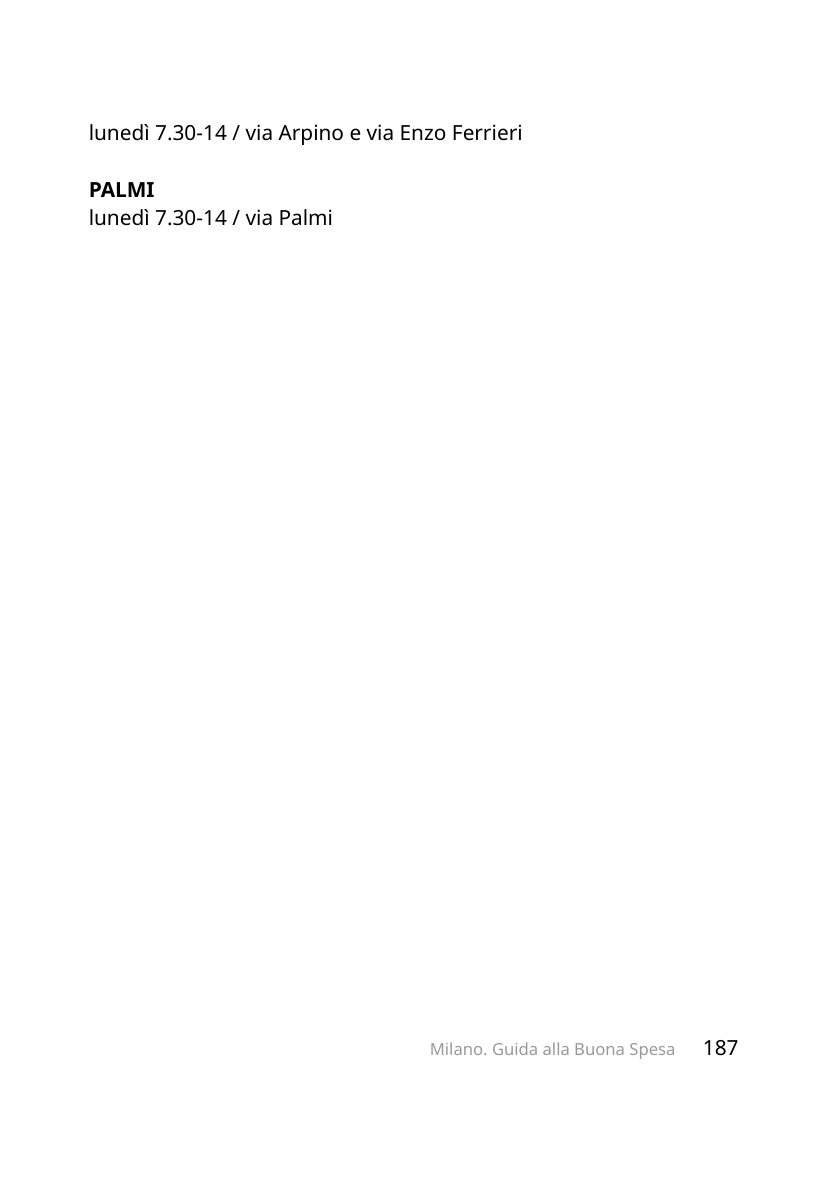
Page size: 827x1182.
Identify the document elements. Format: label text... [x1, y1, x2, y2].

text lunedì 7.30-14 / via Palmi [88, 203, 738, 232]
text PALMI [88, 175, 738, 203]
text lunedì 7.30-14 / via Arpino e via Enzo Ferrieri [88, 118, 738, 147]
